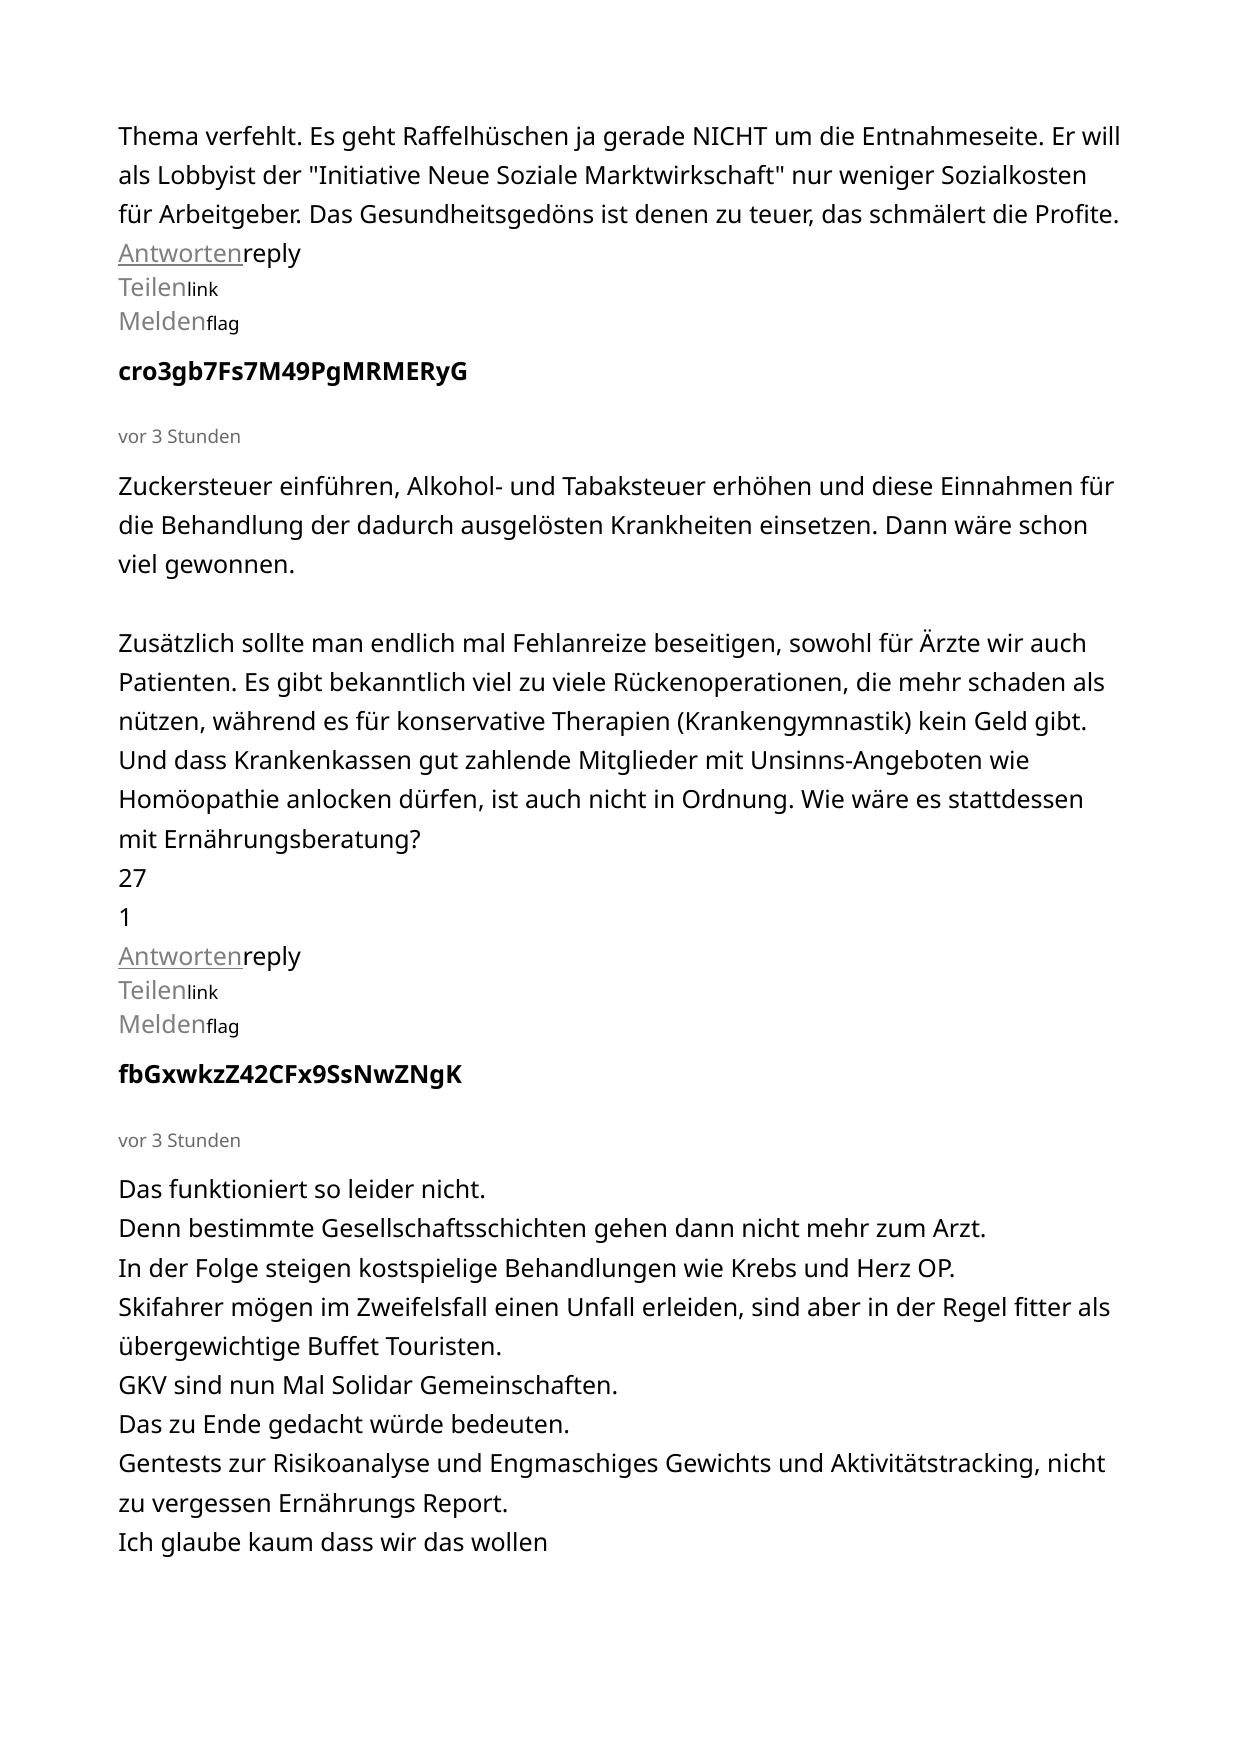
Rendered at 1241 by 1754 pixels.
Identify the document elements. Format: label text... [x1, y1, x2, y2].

text cro3gb7Fs7M49PgMRMERyG [118, 353, 1114, 387]
text Das funktioniert so leider nicht. Denn bestimmte Gesellschaftsschichten gehen dann nicht mehr zum Arzt. In der Folge steigen kostspielige Behandlungen wie Krebs und Herz OP. Skifahrer mögen im Zweifelsfall einen Unfall erleiden, sind aber in der Regel fitter als übergewichtige Buffet Touristen. GKV sind nun Mal Solidar Gemeinschaften. Das zu Ende gedacht würde bedeuten. Gentests zur Risikoanalyse und Engmaschiges Gewichts und Aktivitätstracking, nicht zu vergessen Ernährungs Report. Ich glaube kaum dass wir das wollen [118, 1172, 1122, 1598]
text Zuckersteuer einführen, Alkohol- und Tabaksteuer erhöhen und diese Einnahmen für die Behandlung der dadurch ausgelösten Krankheiten einsetzen. Dann wäre schon viel gewonnen. Zusätzlich sollte man endlich mal Fehlanreize beseitigen, sowohl für Ärzte wir auch Patienten. Es gibt bekanntlich viel zu viele Rückenoperationen, die mehr schaden als nützen, während es für konservative Therapien (Krankengymnastik) kein Geld gibt. Und dass Krankenkassen gut zahlende Mitglieder mit Unsinns-Angeboten wie Homöopathie anlocken dürfen, ist auch nicht in Ordnung. Wie wäre es stattdessen mit Ernährungsberatung? [118, 469, 1122, 855]
text 1 [118, 899, 1122, 934]
text Antwortenreply [118, 236, 1122, 270]
text 27 [118, 860, 1122, 894]
text Meldenflag [118, 304, 1122, 338]
text Meldenflag [118, 1007, 1122, 1041]
text Antwortenreply [118, 939, 1122, 973]
text vor 3 Stunden [118, 424, 1117, 449]
text Teilenlink [118, 973, 1122, 1007]
text Teilenlink [118, 270, 1122, 304]
text fbGxwkzZ42CFx9SsNwZNgK [118, 1057, 1114, 1091]
text Thema verfehlt. Es geht Raffelhüschen ja gerade NICHT um die Entnahmeseite. Er will als Lobbyist der "Initiative Neue Soziale Marktwirkschaft" nur weniger Sozialkosten für Arbeitgeber. Das Gesundheitsgedöns ist denen zu teuer, das schmälert die Profite. [118, 118, 1122, 231]
text vor 3 Stunden [118, 1127, 1117, 1152]
